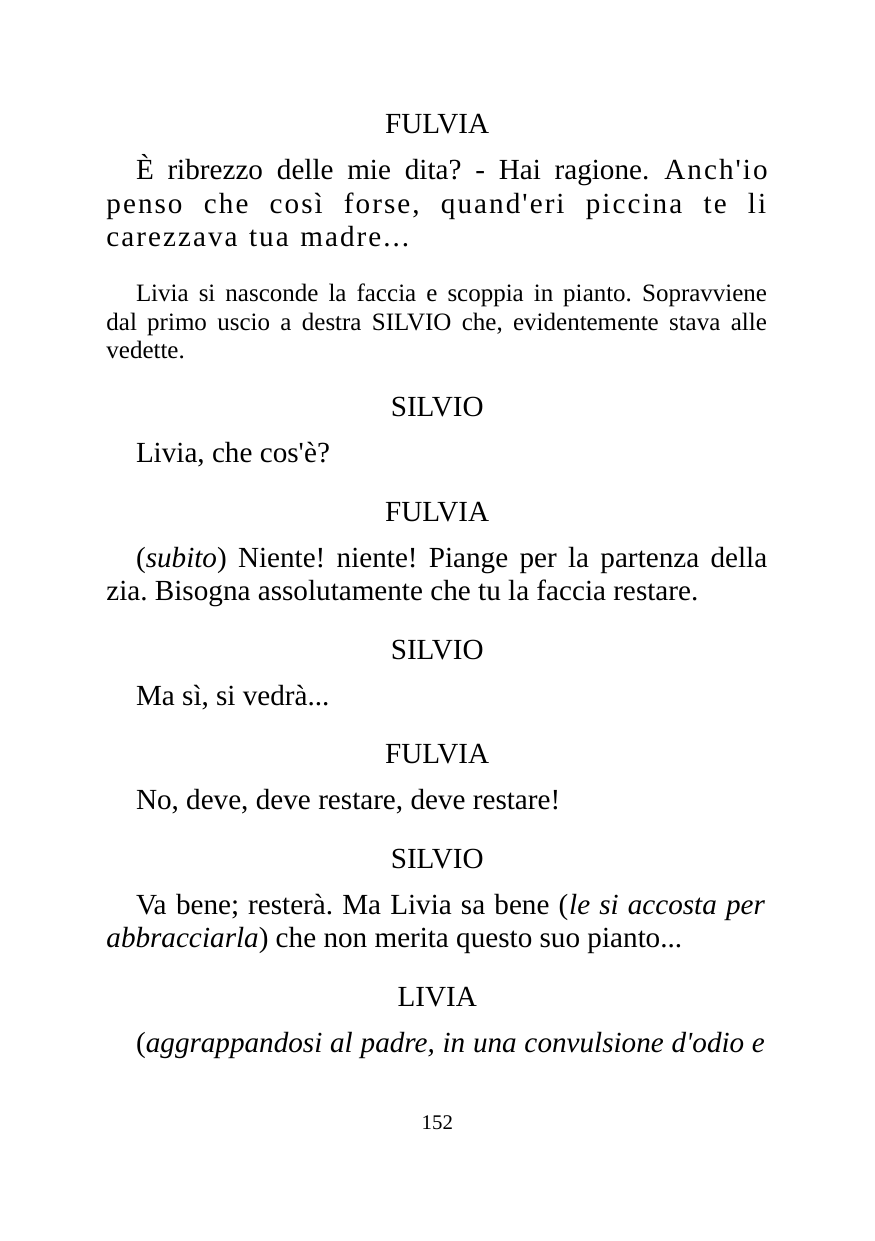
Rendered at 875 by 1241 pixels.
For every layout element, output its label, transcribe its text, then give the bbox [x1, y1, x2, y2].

text LIVIA [106, 979, 768, 1013]
text Livia si nasconde la faccia e scoppia in pianto. Sopravviene dal primo uscio a destra SILVIO che, evidentemente stava alle vedette. [106, 278, 768, 364]
text (aggrappandosi al padre, in una convulsione d'odio e [106, 1025, 768, 1059]
text (subito) Niente! niente! Piange per la partenza della zia. Bisogna assolutamente che tu la faccia restare. [106, 540, 768, 607]
text Livia, che cos'è? [106, 435, 768, 469]
text No, deve, deve restare, deve restare! [106, 782, 768, 816]
text SILVIO [106, 389, 768, 423]
text Ma sì, si vedrà... [106, 678, 768, 711]
text È ribrezzo delle mie dita? - Hai ragione. Anch'io penso che così forse, quand'eri piccina te li carezzava tua madre... [106, 152, 768, 253]
text FULVIA [106, 736, 768, 770]
text FULVIA [106, 106, 768, 140]
text SILVIO [106, 632, 768, 665]
text SILVIO [106, 841, 768, 874]
text FULVIA [106, 494, 768, 527]
text Va bene; resterà. Ma Livia sa bene (le si accosta per abbracciarla) che non merita questo suo pianto... [106, 887, 768, 954]
